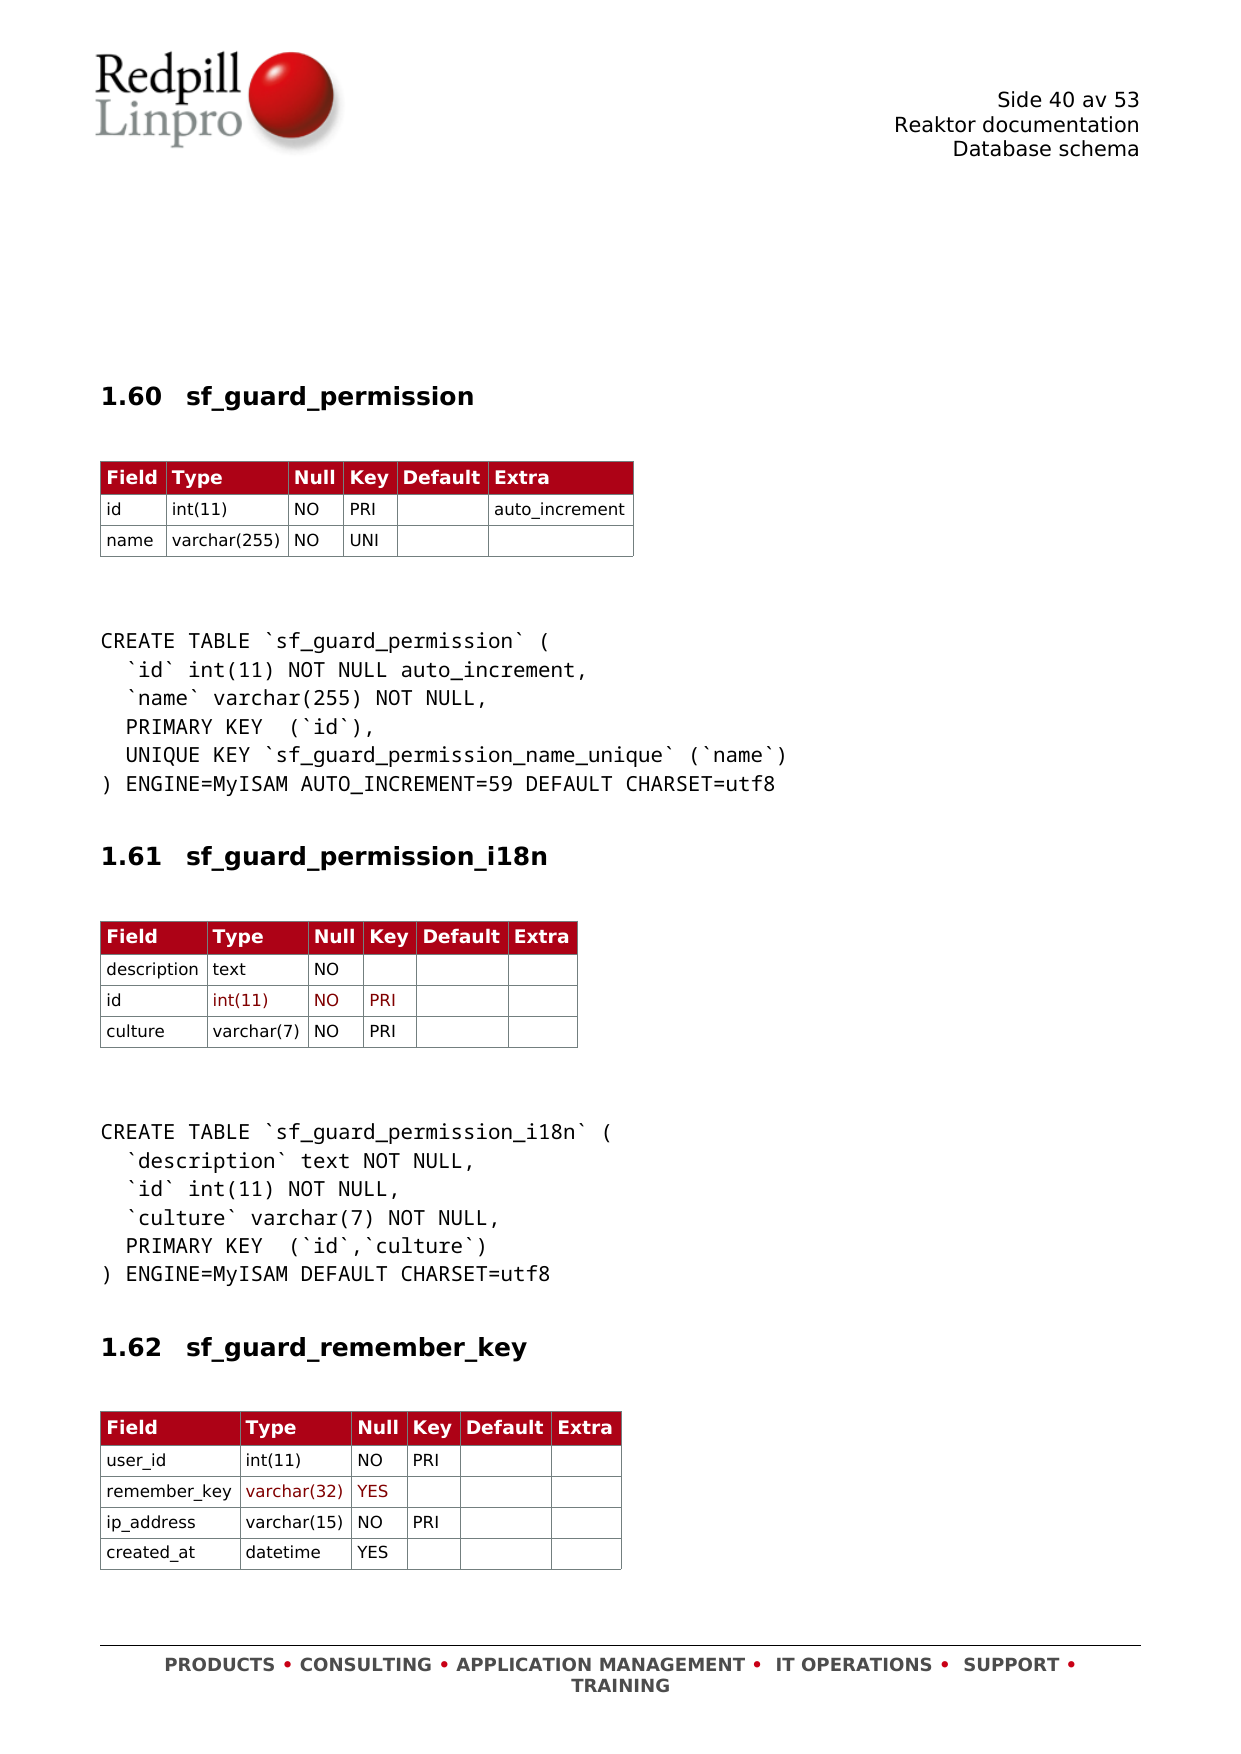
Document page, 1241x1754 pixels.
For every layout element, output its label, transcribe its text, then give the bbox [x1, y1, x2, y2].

table_cell PRI [408, 1508, 460, 1538]
text ) ENGINE=MyISAM AUTO_INCREMENT=59 DEFAULT CHARSET=utf8 [100, 769, 1140, 797]
subtitle sf_guard_remember_key [100, 1333, 1140, 1362]
table_cell YES [352, 1539, 407, 1568]
table_cell [552, 1446, 621, 1476]
text UNIQUE KEY `sf_guard_permission_name_unique` (`name`) [100, 740, 1140, 769]
text PRIMARY KEY (`id`,`culture`) [100, 1231, 1140, 1259]
table_cell PRI [364, 1017, 416, 1047]
table_cell auto_increment [489, 495, 633, 525]
text `description` text NOT NULL, [100, 1146, 1140, 1174]
table_header Field [101, 462, 166, 494]
table_cell [417, 986, 508, 1016]
table_header Null [309, 922, 363, 954]
table_cell PRI [344, 495, 397, 525]
table_cell int(11) [241, 1446, 351, 1476]
table_cell [552, 1539, 621, 1568]
text PRIMARY KEY (`id`), [100, 712, 1140, 740]
table_cell int(11) [167, 495, 288, 525]
table_cell [552, 1508, 621, 1538]
table_cell UNI [344, 526, 397, 556]
table_header Default [417, 922, 508, 954]
table_header Key [408, 1412, 460, 1445]
picture [84, 38, 346, 160]
table_cell name [101, 526, 166, 556]
table_header Type [241, 1412, 351, 1445]
table_cell NO [309, 955, 363, 985]
subtitle sf_guard_permission [100, 382, 1140, 412]
table_cell int(11) [208, 986, 308, 1016]
table_cell id [101, 495, 166, 525]
table_cell ip_address [101, 1508, 240, 1538]
table_header Null [352, 1412, 407, 1445]
table_cell [461, 1477, 551, 1507]
table_header Field [101, 1412, 240, 1445]
table_header Type [167, 462, 288, 494]
table_cell [509, 955, 577, 985]
table_cell remember_key [101, 1477, 240, 1507]
table_cell datetime [241, 1539, 351, 1568]
table_cell [552, 1477, 621, 1507]
table_cell [461, 1446, 551, 1476]
table_cell NO [352, 1508, 407, 1538]
table_header Type [208, 922, 308, 954]
table_cell id [101, 986, 207, 1016]
subtitle sf_guard_permission_i18n [100, 842, 1140, 871]
text ) ENGINE=MyISAM DEFAULT CHARSET=utf8 [100, 1259, 1140, 1288]
table_header Extra [489, 462, 633, 494]
table_cell [398, 526, 488, 556]
table_cell varchar(7) [208, 1017, 308, 1047]
table_cell created_at [101, 1539, 240, 1568]
table_cell NO [352, 1446, 407, 1476]
table_cell [364, 955, 416, 985]
table_cell user_id [101, 1446, 240, 1476]
table_cell culture [101, 1017, 207, 1047]
table_cell [398, 495, 488, 525]
table_cell varchar(255) [167, 526, 288, 556]
table_cell [461, 1508, 551, 1538]
table_cell PRI [408, 1446, 460, 1476]
table_cell [509, 986, 577, 1016]
table_header Default [461, 1412, 551, 1445]
table_cell [509, 1017, 577, 1047]
text `culture` varchar(7) NOT NULL, [100, 1203, 1140, 1231]
text `id` int(11) NOT NULL, [100, 1174, 1140, 1203]
table_cell varchar(32) [241, 1477, 351, 1507]
text CREATE TABLE `sf_guard_permission_i18n` ( [100, 1117, 1140, 1146]
table_cell NO [289, 495, 343, 525]
table_header Key [344, 462, 397, 494]
table_cell NO [309, 1017, 363, 1047]
table_cell [461, 1539, 551, 1568]
table_header Extra [509, 922, 577, 954]
text `name` varchar(255) NOT NULL, [100, 683, 1140, 712]
table_cell PRI [364, 986, 416, 1016]
table_cell varchar(15) [241, 1508, 351, 1538]
table_cell [489, 526, 633, 556]
table_header Default [398, 462, 488, 494]
text `id` int(11) NOT NULL auto_increment, [100, 655, 1140, 683]
table_header Extra [552, 1412, 621, 1445]
text CREATE TABLE `sf_guard_permission` ( [100, 627, 1140, 655]
table_cell [408, 1539, 460, 1568]
table_header Field [101, 922, 207, 954]
table_cell description [101, 955, 207, 985]
table_cell NO [309, 986, 363, 1016]
table_cell [417, 1017, 508, 1047]
table_cell [417, 955, 508, 985]
table_cell text [208, 955, 308, 985]
table_header Key [364, 922, 416, 954]
table_cell NO [289, 526, 343, 556]
table_header Null [289, 462, 343, 494]
table_cell YES [352, 1477, 407, 1507]
table_cell [408, 1477, 460, 1507]
